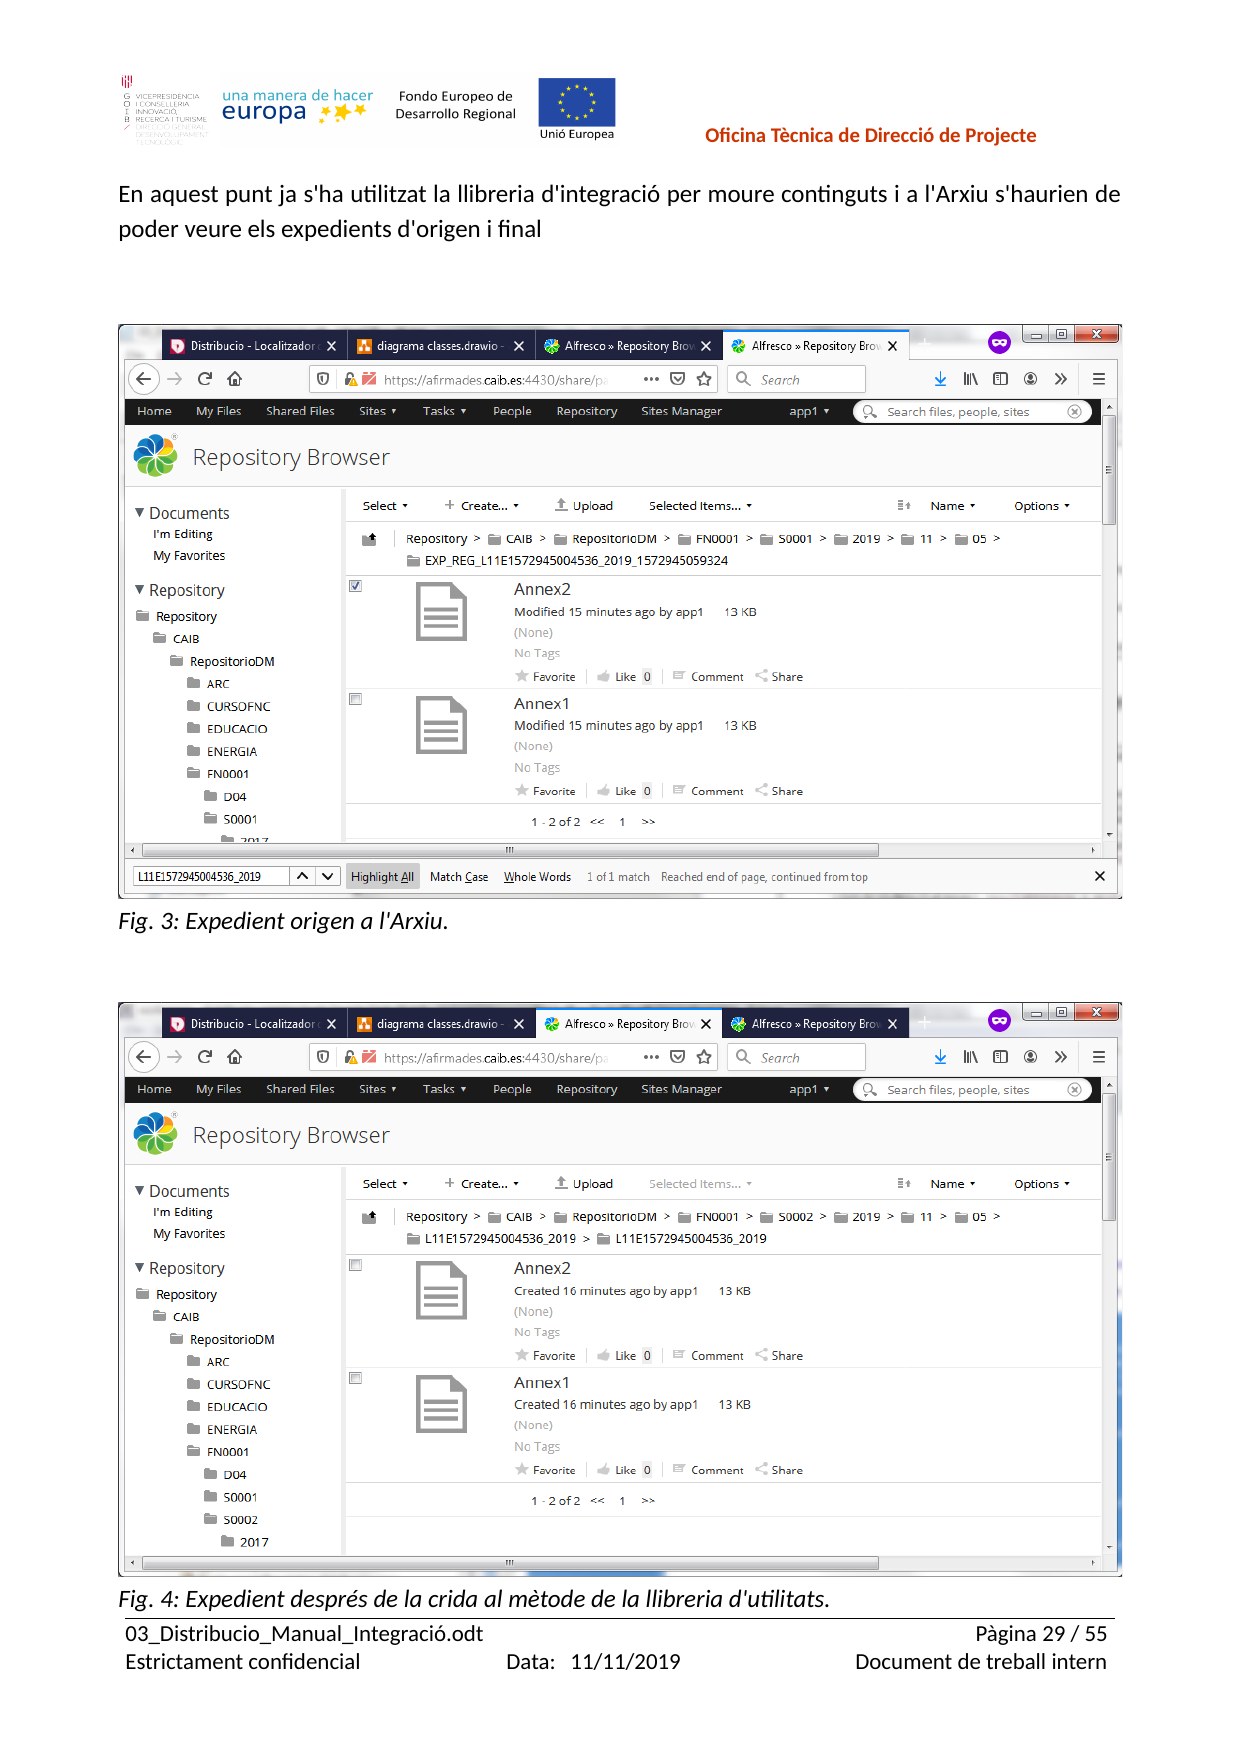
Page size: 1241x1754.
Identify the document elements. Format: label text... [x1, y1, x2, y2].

text En aquest punt ja s'ha utilitzat la llibreria d'integració per moure continguts i a l'Arxiu s'haurien de poder veure els expedients d'origen i final [118, 178, 1122, 243]
picture [118, 1002, 1123, 1577]
picture [118, 73, 213, 147]
picture [219, 73, 621, 147]
text Fig. 4: Expedient després de la crida al mètode de la llibreria d'utilitats. [118, 1577, 1122, 1614]
text Fig. 3: Expedient origen a l'Arxiu. [118, 899, 1122, 936]
picture [118, 324, 1123, 899]
